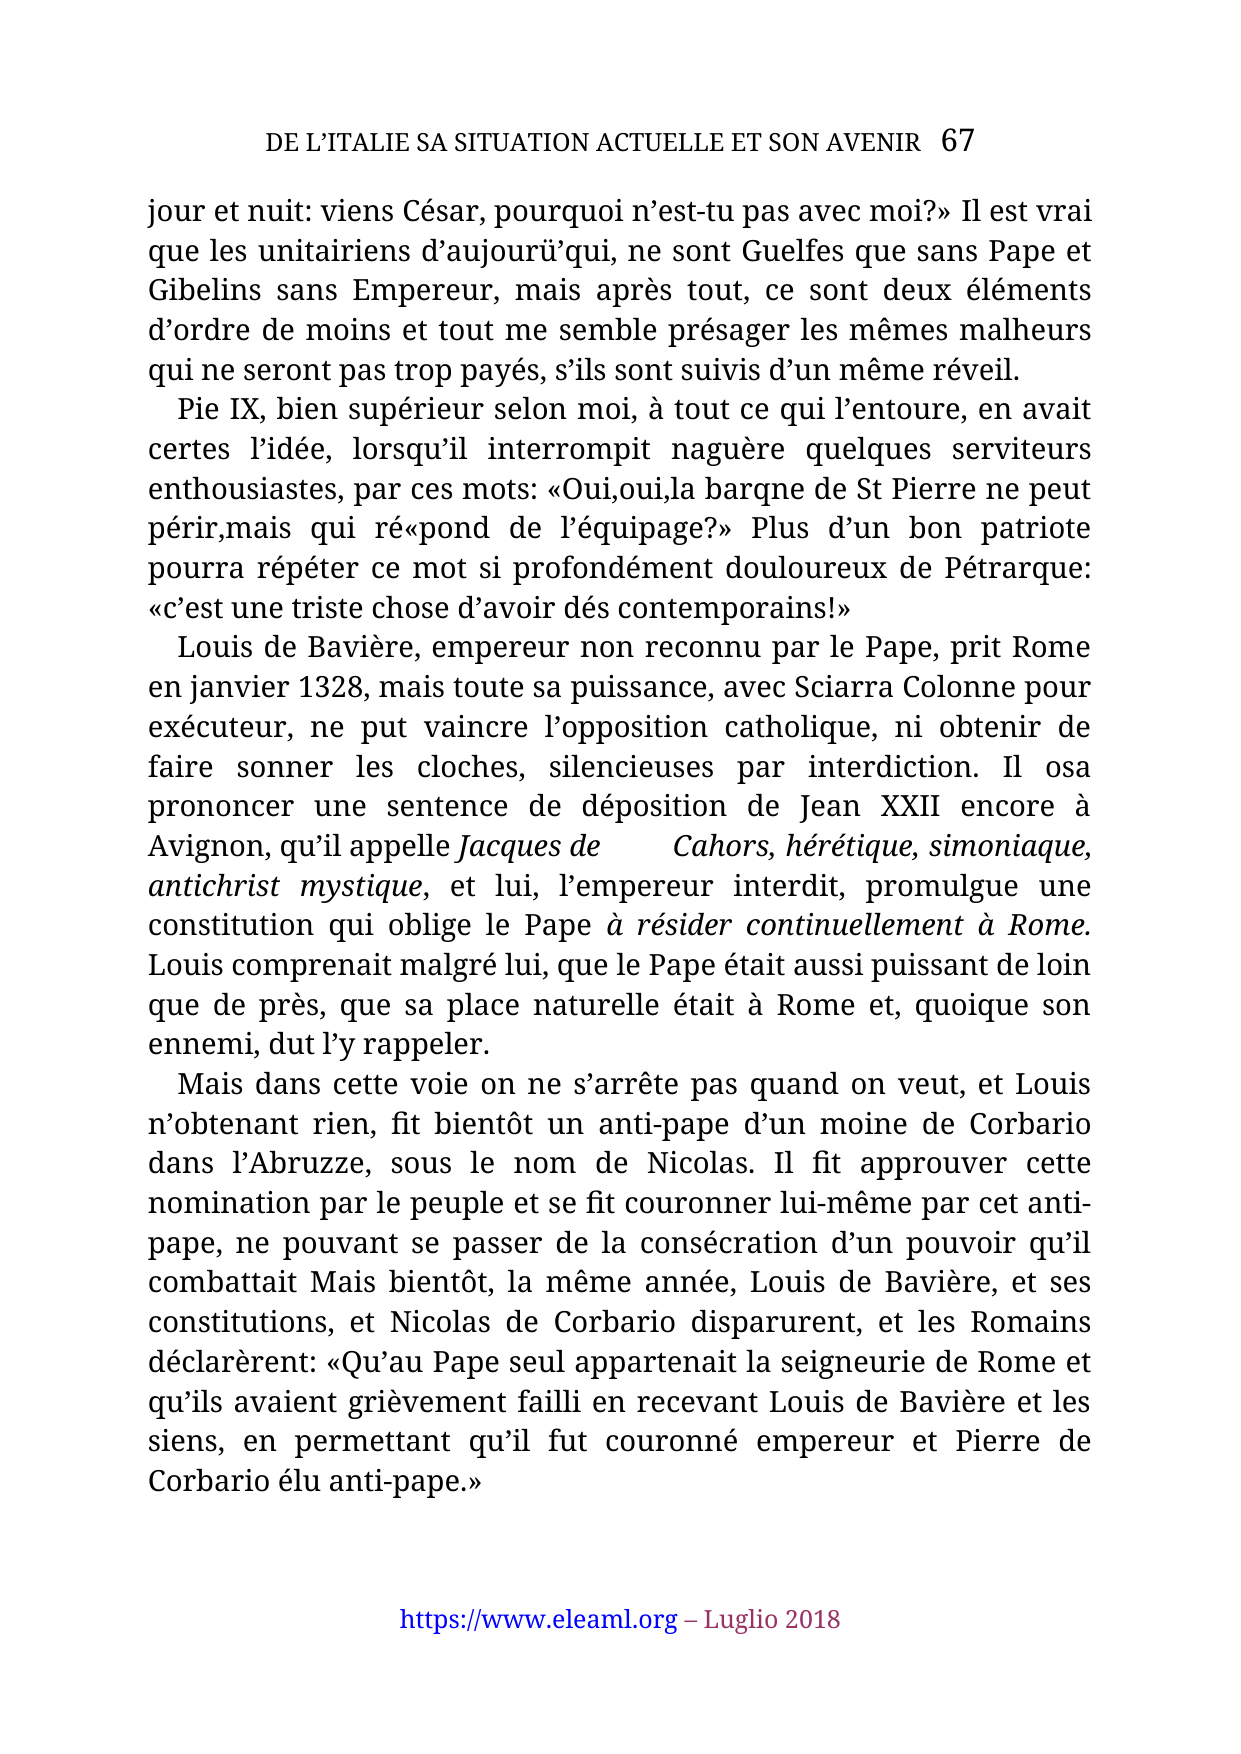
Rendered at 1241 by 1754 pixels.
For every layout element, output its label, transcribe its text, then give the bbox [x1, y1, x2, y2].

text jour et nuit: viens César, pourquoi n’est-tu pas avec moi?» Il est vrai que les unitairiens d’aujourü’qui, ne sont Guelfes que sans Pape et Gibelins sans Empereur, mais après tout, ce sont deux éléments d’ordre de moins et tout me semble présager les mêmes malheurs qui ne seront pas trop payés, s’ils sont suivis d’un même réveil. [148, 190, 1093, 389]
text Mais dans cette voie on ne s’arrête pas quand on veut, et Louis n’obtenant rien, fit bientôt un anti-pape d’un moine de Corbario dans l’Abruzze, sous le nom de Nicolas. Il fit approuver cette nomination par le peuple et se fit couronner lui-même par cet anti-pape, ne pouvant se passer de la consécration d’un pouvoir qu’il combattait Mais bientôt, la même année, Louis de Bavière, et ses constitutions, et Nicolas de Corbario disparurent, et les Romains déclarèrent: «Qu’au Pape seul appartenait la seigneurie de Rome et qu’ils avaient grièvement failli en recevant Louis de Bavière et les siens, en permettant qu’il fut couronné empereur et Pierre de Corbario élu anti-pape.» [148, 1063, 1093, 1500]
text Pie IX, bien supérieur selon moi, à tout ce qui l’entoure, en avait certes l’idée, lorsqu’il interrompit naguère quelques serviteurs enthousiastes, par ces mots: «Oui,oui,la barqne de St Pierre ne peut périr,mais qui ré«pond de l’équipage?» Plus d’un bon patriote pourra répéter ce mot si profondément douloureux de Pétrarque: «c’est une triste chose d’avoir dés contemporains!» [148, 389, 1093, 627]
text Louis de Bavière, empereur non reconnu par le Pape, prit Rome en janvier 1328, mais toute sa puissance, avec Sciarra Colonne pour exécuteur, ne put vaincre l’opposition catholique, ni obtenir de faire sonner les cloches, silencieuses par interdiction. Il osa prononcer une sentence de déposition de Jean XXII encore à Avignon, qu’il appelle Jacques de Cahors, hérétique, simoniaque, antichrist mystique, et lui, l’empereur interdit, promulgue une constitution qui oblige le Pape à résider continuellement à Rome. Louis comprenait malgré lui, que le Pape était aussi puissant de loin que de près, que sa place naturelle était à Rome et, quoique son ennemi, dut l’y rappeler. [148, 627, 1093, 1063]
